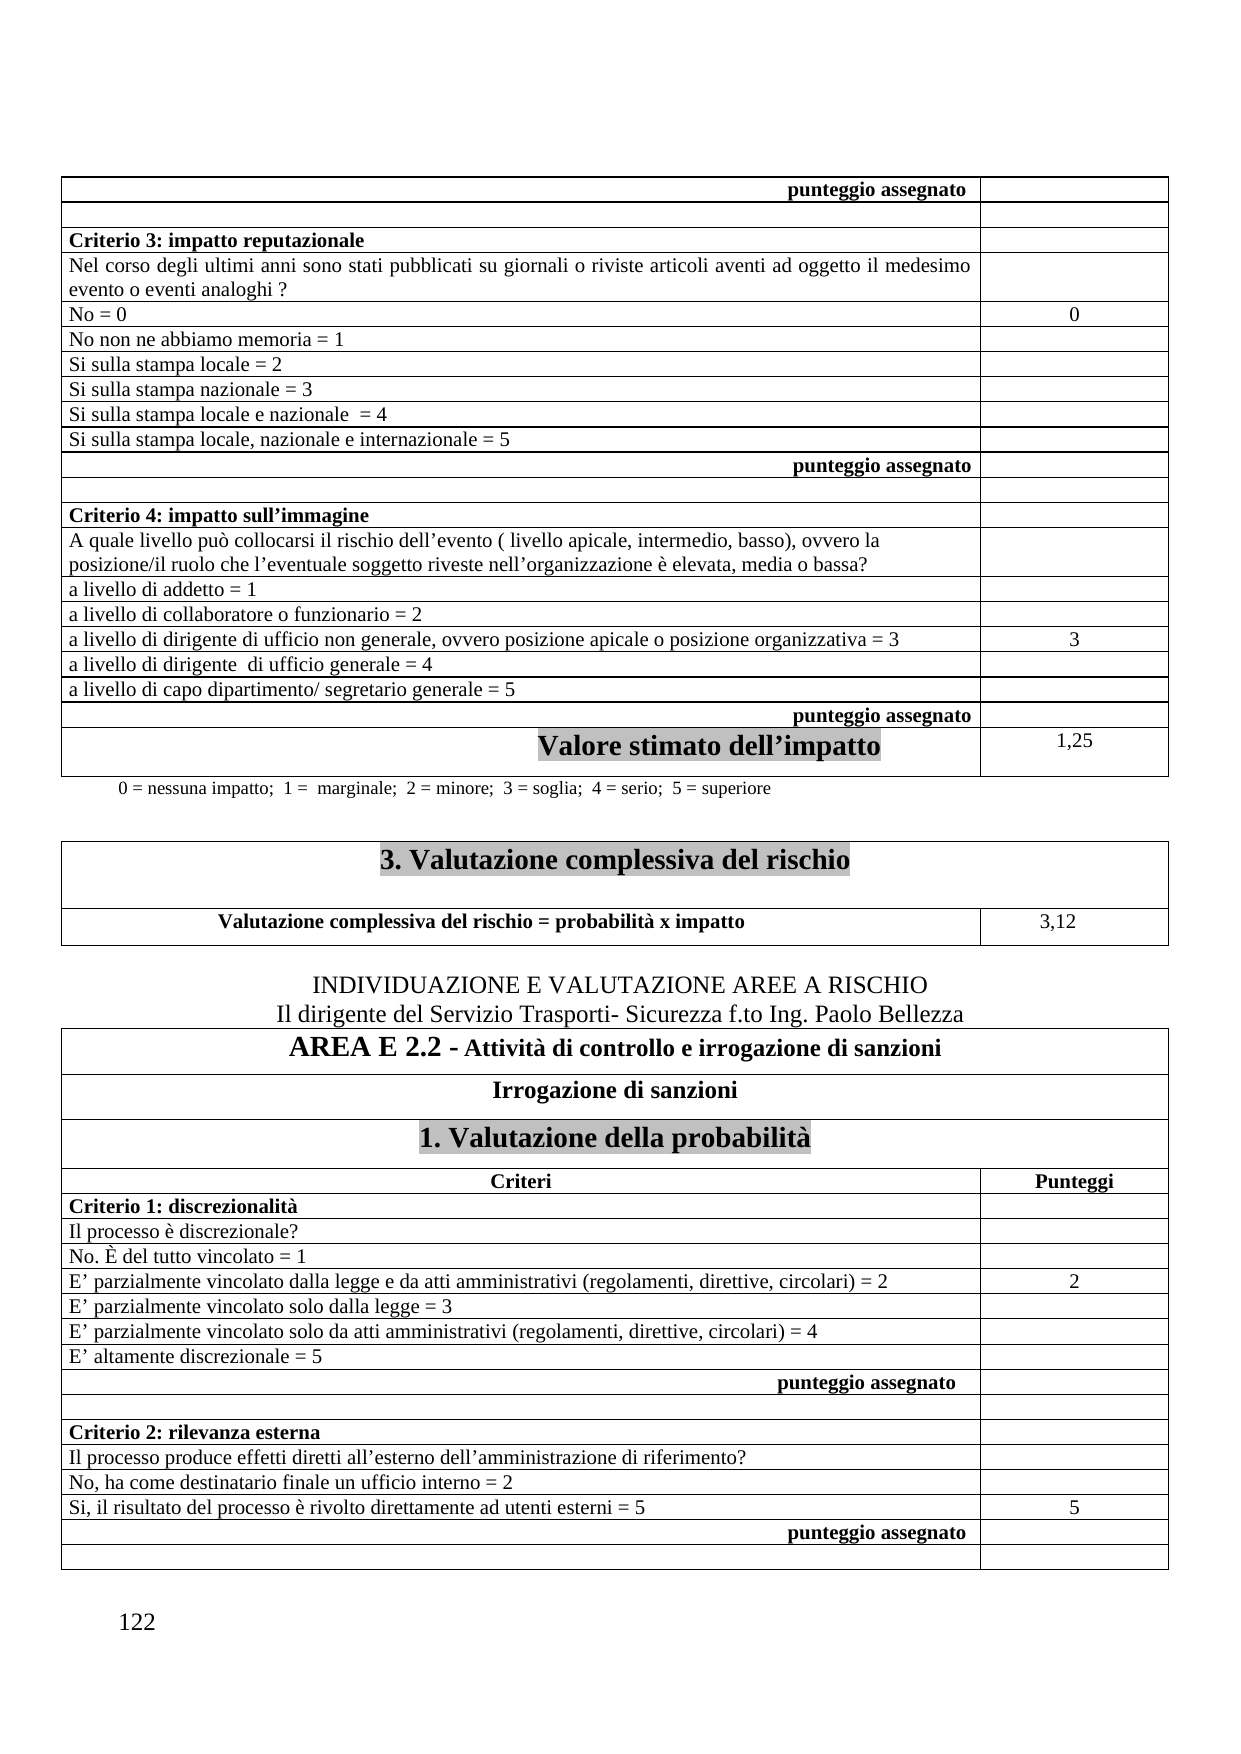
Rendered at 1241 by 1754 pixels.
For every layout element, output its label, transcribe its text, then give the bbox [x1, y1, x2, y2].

table_cell punteggio assegnato [62, 1370, 980, 1394]
table_cell [62, 203, 980, 227]
table_cell [981, 253, 1168, 301]
table_cell punteggio assegnato [62, 178, 980, 201]
table_cell E’ parzialmente vincolato solo dalla legge = 3 [62, 1294, 980, 1318]
table_cell 3 [981, 627, 1168, 651]
table_cell [981, 377, 1168, 401]
table_cell [981, 453, 1168, 477]
table_cell Criterio 4: impatto sull’immagine [62, 503, 980, 527]
table_cell [981, 703, 1168, 727]
table_cell [981, 1470, 1168, 1494]
table_cell Criteri [62, 1169, 980, 1193]
table_cell a livello di addetto = 1 [62, 577, 980, 601]
table_cell [981, 1545, 1168, 1569]
table_cell 2 [981, 1269, 1168, 1293]
table_cell [981, 1370, 1168, 1394]
table_cell Criterio 1: discrezionalità [62, 1194, 980, 1218]
table_cell Valore stimato dell’impatto [62, 728, 980, 776]
table_cell [981, 652, 1168, 676]
table_cell No non ne abbiamo memoria = 1 [62, 327, 980, 351]
table_cell Si sulla stampa locale e nazionale = 4 [62, 402, 980, 426]
table_cell Criterio 3: impatto reputazionale [62, 228, 980, 252]
table_cell [981, 1219, 1168, 1243]
table_cell [981, 1395, 1168, 1419]
table_cell [981, 1420, 1168, 1444]
table_cell a livello di dirigente di ufficio generale = 4 [62, 652, 980, 676]
table_cell 3,12 [981, 909, 1168, 945]
table_cell [981, 1445, 1168, 1469]
table_cell 1. Valutazione della probabilità [62, 1120, 1168, 1168]
table_cell [981, 203, 1168, 227]
table_cell [981, 577, 1168, 601]
table_cell Irrogazione di sanzioni [62, 1075, 1168, 1119]
table_cell Valutazione complessiva del rischio = probabilità x impatto [62, 909, 980, 945]
table_cell [981, 1244, 1168, 1268]
table_cell 1,25 [981, 728, 1168, 776]
table_cell [62, 1395, 980, 1419]
table_header AREA E 2.2 - Attività di controllo e irrogazione di sanzioni [62, 1029, 1168, 1074]
table_cell [981, 228, 1168, 252]
table_cell Criterio 2: rilevanza esterna [62, 1420, 980, 1444]
table_cell 0 [981, 302, 1168, 326]
table_cell punteggio assegnato [62, 1520, 980, 1544]
table_cell [981, 327, 1168, 351]
table_cell E’ altamente discrezionale = 5 [62, 1345, 980, 1368]
table_cell [981, 503, 1168, 527]
table_cell punteggio assegnato [62, 453, 980, 477]
table_cell a livello di collaboratore o funzionario = 2 [62, 602, 980, 626]
table_cell a livello di capo dipartimento/ segretario generale = 5 [62, 678, 980, 701]
table_cell 5 [981, 1495, 1168, 1519]
table_cell [981, 1319, 1168, 1343]
table_cell Si sulla stampa nazionale = 3 [62, 377, 980, 401]
table_cell Si, il risultato del processo è rivolto direttamente ad utenti esterni = 5 [62, 1495, 980, 1519]
table_cell [981, 1520, 1168, 1544]
table_cell [981, 478, 1168, 502]
table_cell a livello di dirigente di ufficio non generale, ovvero posizione apicale o posizione organizzativa = 3 [62, 627, 980, 651]
table_cell Il processo produce effetti diretti all’esterno dell’amministrazione di riferimento? [62, 1445, 980, 1469]
table_cell [62, 478, 980, 502]
table_cell [981, 1194, 1168, 1218]
table_cell [981, 352, 1168, 376]
table_cell [981, 178, 1168, 201]
table_cell Punteggi [981, 1169, 1168, 1193]
table_cell [981, 402, 1168, 426]
table_cell [981, 1345, 1168, 1368]
table_header 3. Valutazione complessiva del rischio [62, 842, 1168, 908]
table_cell Nel corso degli ultimi anni sono stati pubblicati su giornali o riviste articoli aventi ad oggetto il medesimo evento o eventi analoghi ? [62, 253, 980, 301]
table_cell [981, 602, 1168, 626]
table_cell punteggio assegnato [62, 703, 980, 727]
table_cell [981, 1294, 1168, 1318]
table_cell [981, 678, 1168, 701]
subtitle INDIVIDUAZIONE E VALUTAZIONE AREE A RISCHIO [118, 971, 1122, 999]
table_cell [62, 1545, 980, 1569]
table_cell E’ parzialmente vincolato dalla legge e da atti amministrativi (regolamenti, direttive, circolari) = 2 [62, 1269, 980, 1293]
table_cell A quale livello può collocarsi il rischio dell’evento ( livello apicale, intermedio, basso), ovvero la posizione/il ruolo che l’eventuale soggetto riveste nell’organizzazione è elevata, media o bassa? [62, 528, 980, 576]
table_cell [981, 428, 1168, 451]
table_cell No, ha come destinatario finale un ufficio interno = 2 [62, 1470, 980, 1494]
text 0 = nessuna impatto; 1 = marginale; 2 = minore; 3 = soglia; 4 = serio; 5 = superiore [118, 777, 1122, 798]
table_cell [981, 528, 1168, 576]
table_cell E’ parzialmente vincolato solo da atti amministrativi (regolamenti, direttive, circolari) = 4 [62, 1319, 980, 1343]
table_cell Si sulla stampa locale = 2 [62, 352, 980, 376]
table_cell Si sulla stampa locale, nazionale e internazionale = 5 [62, 428, 980, 451]
table_cell No. È del tutto vincolato = 1 [62, 1244, 980, 1268]
table_cell No = 0 [62, 302, 980, 326]
text Il dirigente del Servizio Trasporti- Sicurezza f.to Ing. Paolo Bellezza [118, 999, 1122, 1028]
table_cell Il processo è discrezionale? [62, 1219, 980, 1243]
